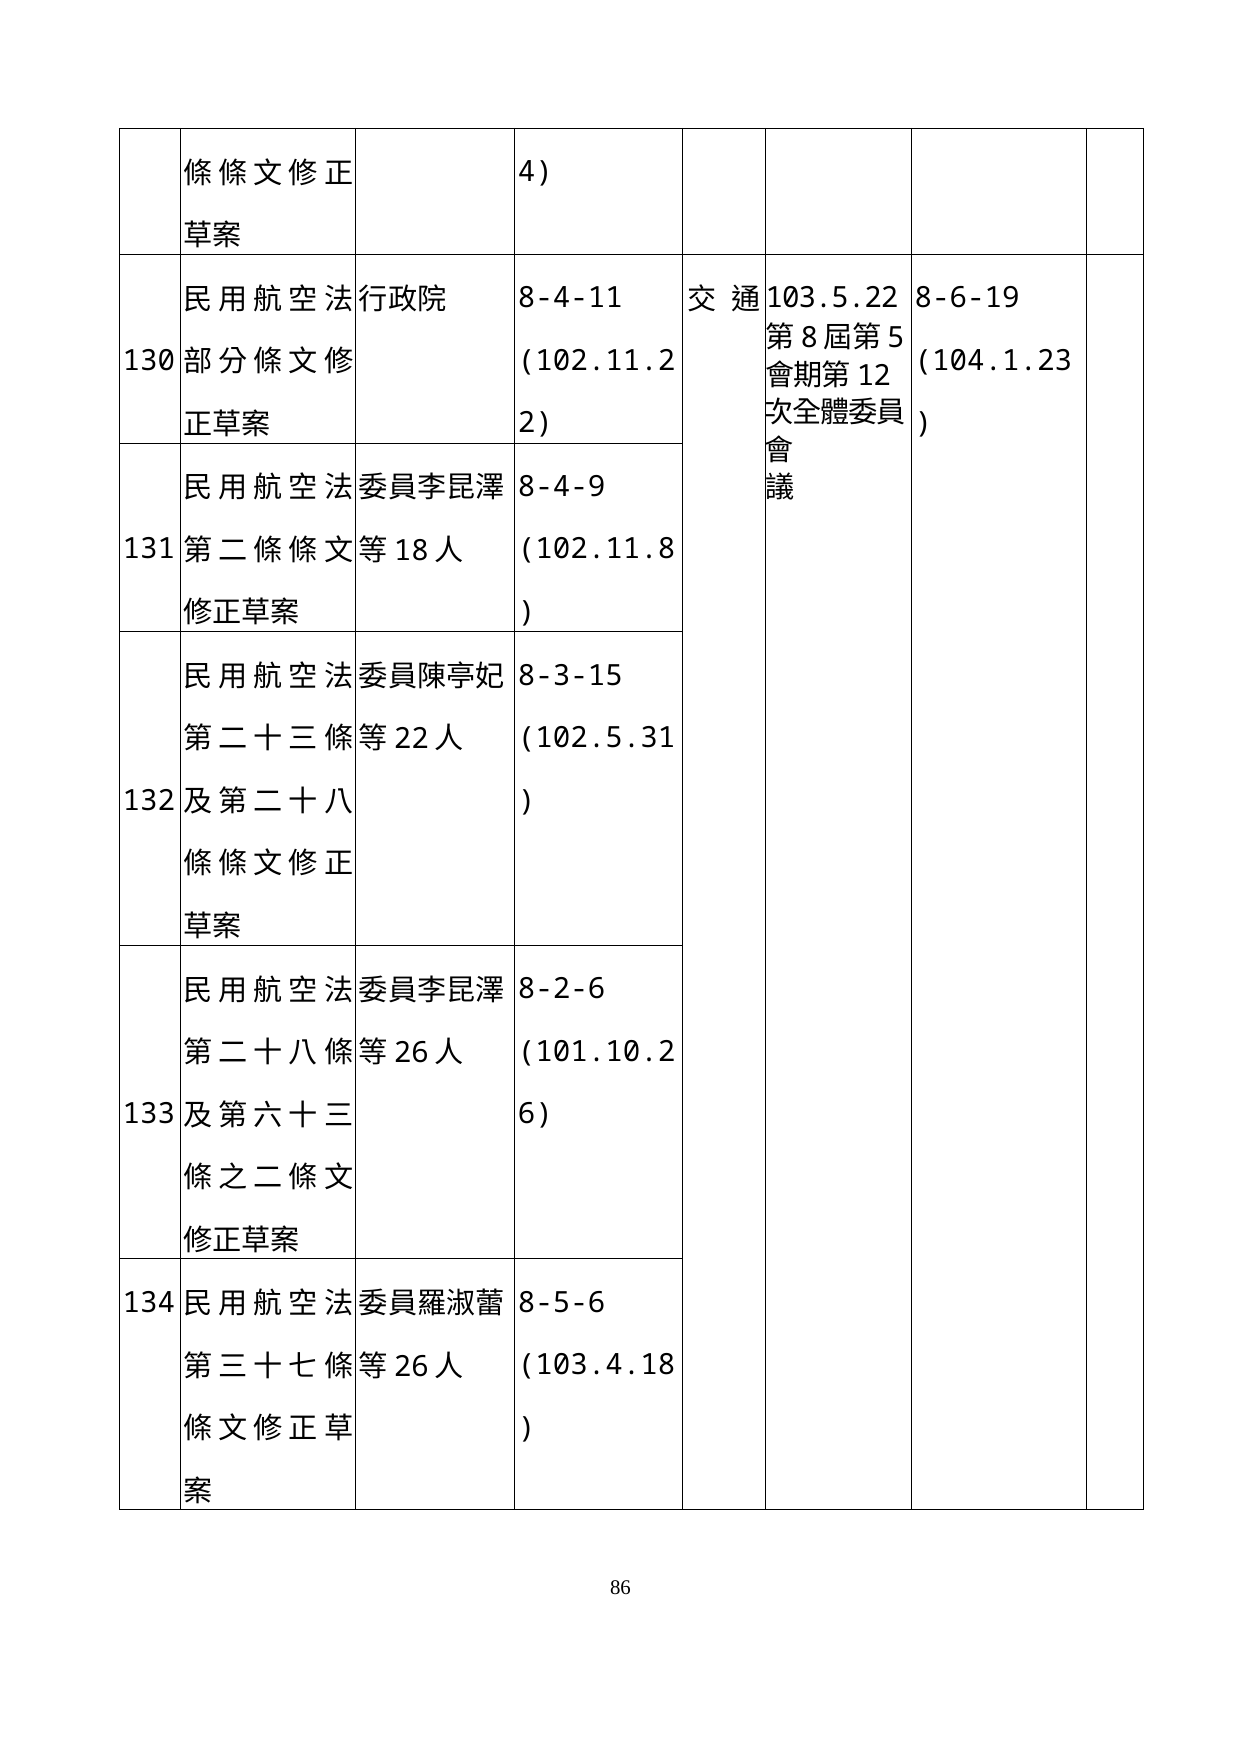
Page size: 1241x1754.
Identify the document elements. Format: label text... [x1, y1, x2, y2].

table_cell [356, 129, 514, 254]
table_cell 8-4-11 (102.11.22) [515, 255, 682, 442]
table_cell 民用航空法第三十七條條文修正草案 [181, 1259, 355, 1509]
table_cell [120, 255, 180, 442]
table_cell 交 通 [683, 255, 765, 1509]
table_cell 103.5.22 第8屆第5 會期第12次全體委員會 議 [766, 255, 911, 1509]
table_cell [120, 129, 180, 254]
table_cell 民用航空法第二條條文修正草案 [181, 444, 355, 631]
table_cell [120, 946, 180, 1258]
table_cell [120, 1259, 180, 1509]
table_cell 委員羅淑蕾等26人 [356, 1259, 514, 1509]
table_cell [120, 632, 180, 944]
table_cell [766, 129, 911, 254]
table_cell 8-2-6 (101.10.26) [515, 946, 682, 1258]
table_cell 條條文修正草案 [181, 129, 355, 254]
table_cell [120, 444, 180, 631]
table_cell 4) [515, 129, 682, 254]
table_cell [1087, 255, 1143, 1509]
table_cell 8-3-15 (102.5.31) [515, 632, 682, 944]
table_cell 委員李昆澤等18人 [356, 444, 514, 631]
table_cell 民用航空法第二十八條及第六十三條之二條文修正草案 [181, 946, 355, 1258]
table_cell 8-4-9 (102.11.8) [515, 444, 682, 631]
table_cell 行政院 [356, 255, 514, 442]
table_cell 8-6-19 (104.1.23) [912, 255, 1086, 1509]
table_cell 委員李昆澤等26人 [356, 946, 514, 1258]
table_cell [1087, 129, 1143, 254]
table_cell 8-5-6 (103.4.18) [515, 1259, 682, 1509]
table_cell 民用航空法第二十三條及第二十八條條文修正草案 [181, 632, 355, 944]
table_cell 民用航空法部分條文修正草案 [181, 255, 355, 442]
table_cell [683, 129, 765, 254]
table_cell 委員陳亭妃等22人 [356, 632, 514, 944]
table_cell [912, 129, 1086, 254]
